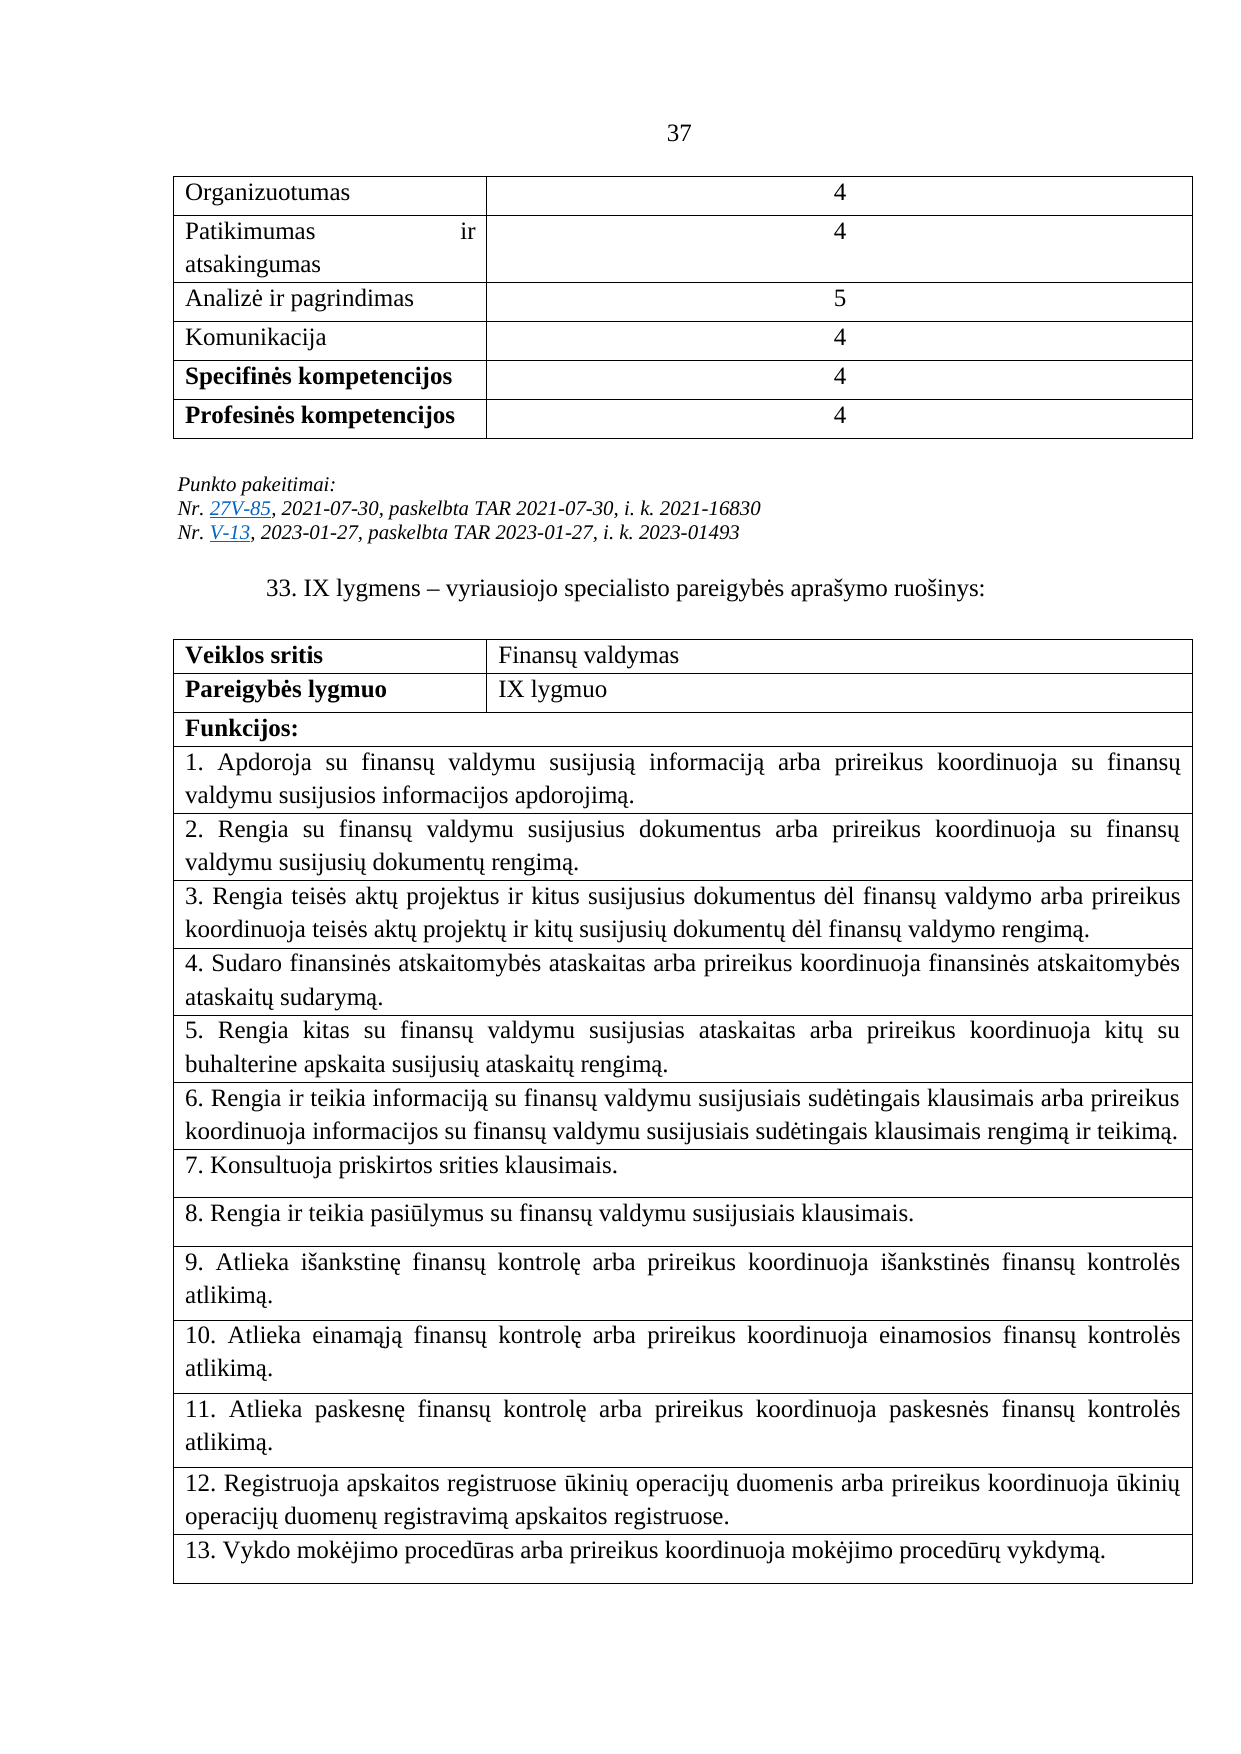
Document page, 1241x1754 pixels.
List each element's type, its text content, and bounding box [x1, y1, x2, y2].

table_cell 12. Registruoja apskaitos registruose ūkinių operacijų duomenis arba prireikus koordinuoja ūkinių operacijų duomenų registravimą apskaitos registruose. [174, 1468, 1192, 1534]
table_cell 4 [487, 361, 1192, 399]
table_cell 5. Rengia kitas su finansų valdymu susijusias ataskaitas arba prireikus koordinuoja kitų su buhalterine apskaita susijusių ataskaitų rengimą. [174, 1016, 1192, 1082]
table_cell 4. Sudaro finansinės atskaitomybės ataskaitas arba prireikus koordinuoja finansinės atskaitomybės ataskaitų sudarymą. [174, 949, 1192, 1014]
table_cell Organizuotumas [174, 177, 486, 215]
table_cell 10. Atlieka einamąją finansų kontrolę arba prireikus koordinuoja einamosios finansų kontrolės atlikimą. [174, 1321, 1192, 1393]
table_cell 13. Vykdo mokėjimo procedūras arba prireikus koordinuoja mokėjimo procedūrų vykdymą. [174, 1535, 1192, 1583]
table_cell Pareigybės lygmuo [174, 674, 486, 712]
table_cell 8. Rengia ir teikia pasiūlymus su finansų valdymu susijusiais klausimais. [174, 1198, 1192, 1246]
table_cell 2. Rengia su finansų valdymu susijusius dokumentus arba prireikus koordinuoja su finansų valdymu susijusių dokumentų rengimą. [174, 814, 1192, 880]
table_cell 7. Konsultuoja priskirtos srities klausimais. [174, 1150, 1192, 1197]
table_header Finansų valdymas [487, 640, 1192, 673]
table_cell Komunikacija [174, 322, 486, 360]
table_cell 5 [487, 283, 1192, 321]
table_cell Patikimumas ir atsakingumas [174, 216, 486, 282]
text Nr. V-13, 2023-01-27, paskelbta TAR 2023-01-27, i. k. 2023-01493 [177, 520, 1181, 544]
table_cell 1. Apdoroja su finansų valdymu susijusią informaciją arba prireikus koordinuoja su finansų valdymu susijusios informacijos apdorojimą. [174, 747, 1192, 813]
table_cell Analizė ir pagrindimas [174, 283, 486, 321]
table_cell 9. Atlieka išankstinę finansų kontrolę arba prireikus koordinuoja išankstinės finansų kontrolės atlikimą. [174, 1247, 1192, 1319]
table_cell 4 [487, 177, 1192, 215]
text 33. IX lygmens – vyriausiojo specialisto pareigybės aprašymo ruošinys: [177, 573, 1181, 602]
table_cell Specifinės kompetencijos [174, 361, 486, 399]
text Nr. 27V-85, 2021-07-30, paskelbta TAR 2021-07-30, i. k. 2021-16830 [177, 496, 1181, 520]
text Punkto pakeitimai: [177, 472, 1181, 496]
table_cell 4 [487, 322, 1192, 360]
table_cell Profesinės kompetencijos [174, 400, 486, 438]
table_header Veiklos sritis [174, 640, 486, 673]
table_cell Funkcijos: [174, 713, 1192, 746]
table_cell 4 [487, 400, 1192, 438]
table_cell 6. Rengia ir teikia informaciją su finansų valdymu susijusiais sudėtingais klausimais arba prireikus koordinuoja informacijos su finansų valdymu susijusiais sudėtingais klausimais rengimą ir teikimą. [174, 1083, 1192, 1149]
table_cell IX lygmuo [487, 674, 1192, 712]
table_cell 11. Atlieka paskesnę finansų kontrolę arba prireikus koordinuoja paskesnės finansų kontrolės atlikimą. [174, 1394, 1192, 1467]
table_cell 3. Rengia teisės aktų projektus ir kitus susijusius dokumentus dėl finansų valdymo arba prireikus koordinuoja teisės aktų projektų ir kitų susijusių dokumentų dėl finansų valdymo rengimą. [174, 881, 1192, 947]
table_cell 4 [487, 216, 1192, 282]
